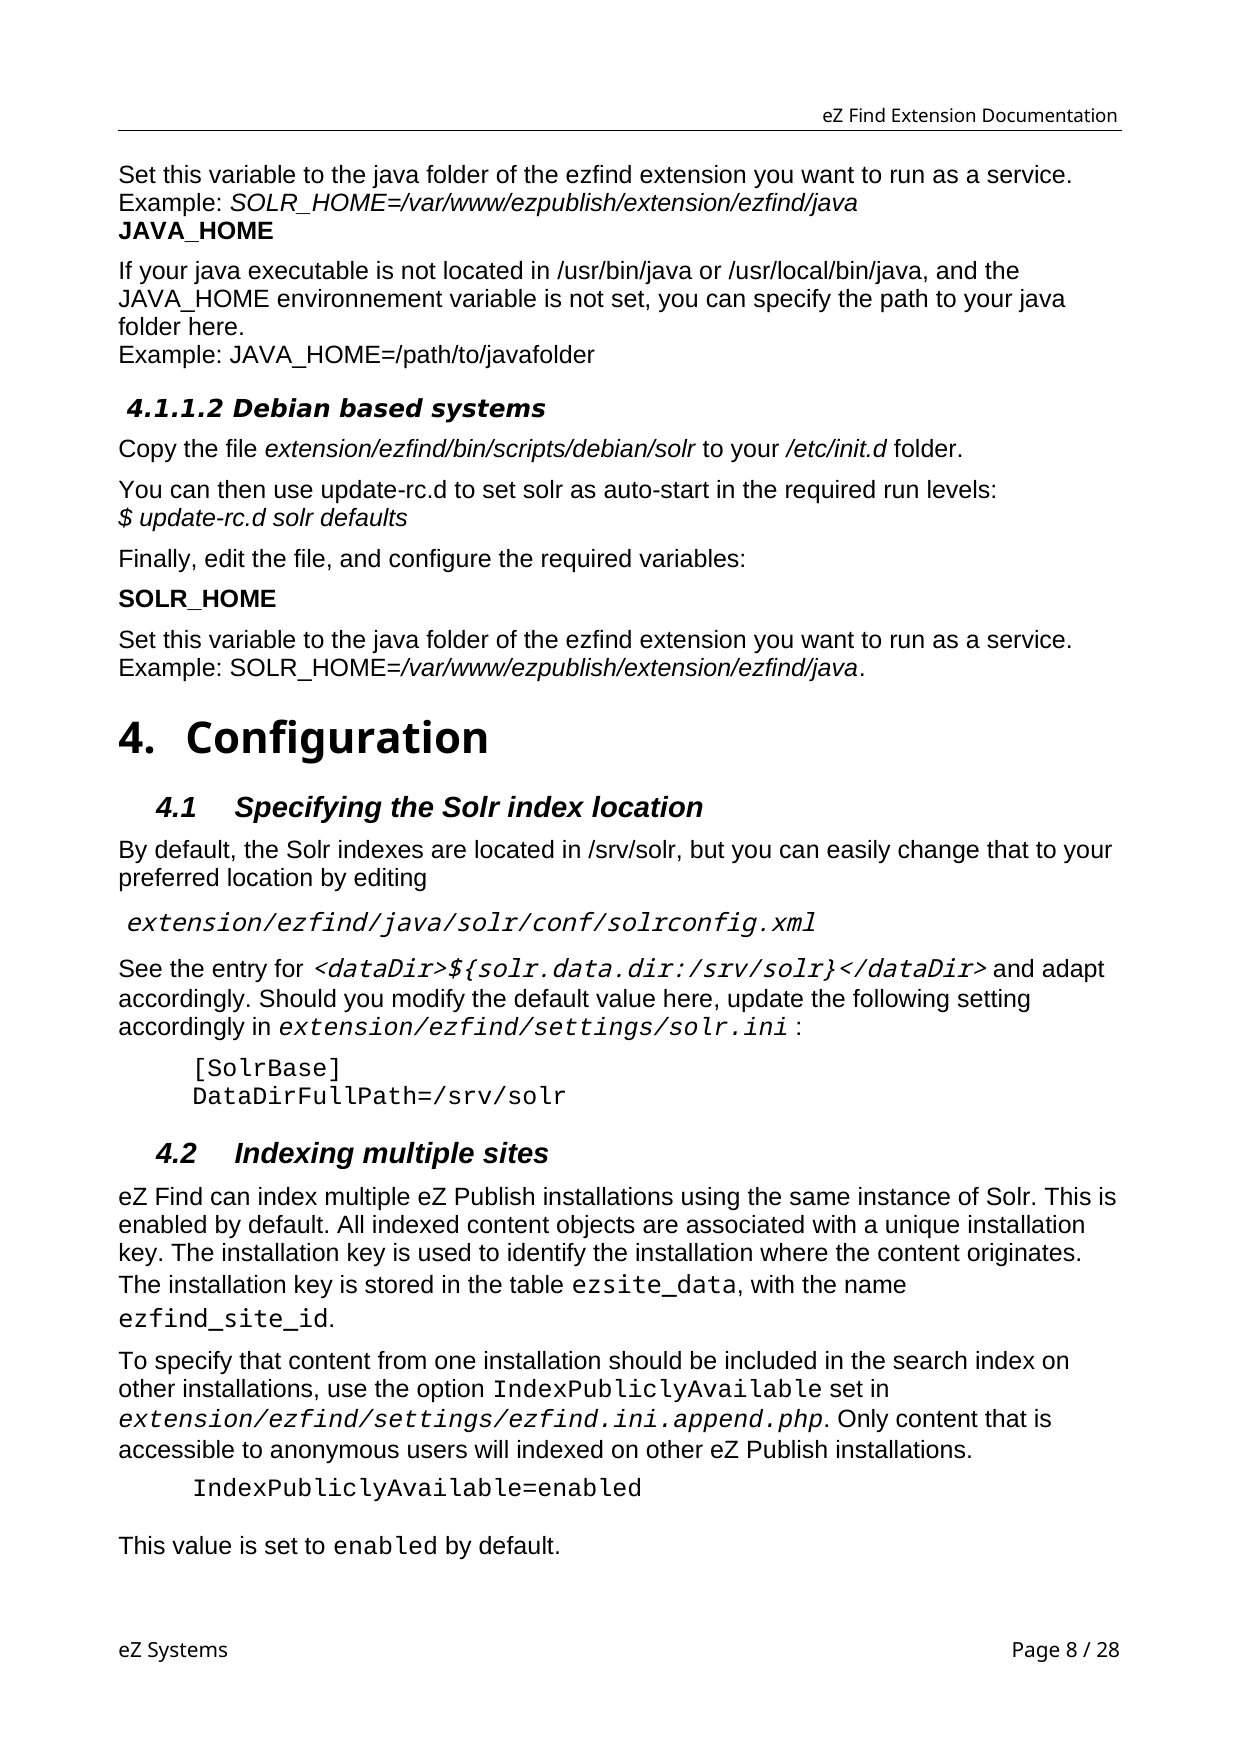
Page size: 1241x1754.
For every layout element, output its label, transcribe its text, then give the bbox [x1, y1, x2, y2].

text eZ Find can index multiple eZ Publish installations using the same instance of Solr. This is enabled by default. All indexed content objects are associated with a unique installation key. The installation key is used to identify the installation where the content originates. The installation key is stored in the table ezsite_data, with the name ezfind_site_id. [118, 1182, 1122, 1334]
text This value is set to enabled by default. [118, 1532, 1122, 1562]
text IndexPubliclyAvailable=enabled [192, 1476, 1122, 1504]
text Copy the file extension/ezfind/bin/scripts/debian/solr to your /etc/init.d folder. [118, 435, 1122, 463]
text See the entry for <dataDir>${solr.data.dir:/srv/solr}</dataDir> and adapt accordingly. Should you modify the default value here, update the following setting accordingly in extension/ezfind/settings/solr.ini : [118, 951, 1122, 1043]
text You can then use update-rc.d to set solr as auto-start in the required run levels: $ update-rc.d solr defaults [118, 476, 1122, 532]
subtitle Configuration [118, 706, 1122, 766]
text extension/ezfind/java/solr/conf/solrconfig.xml [118, 904, 1122, 938]
text SOLR_HOME [118, 585, 1122, 613]
text By default, the Solr indexes are located in /srv/solr, but you can easily change that to your preferred location by editing [118, 836, 1122, 892]
text Set this variable to the java folder of the ezfind extension you want to run as a service. Example: SOLR_HOME=/var/www/ezpublish/extension/ezfind/java JAVA_HOME [118, 160, 1122, 244]
text [SolrBase] [192, 1056, 1122, 1084]
subtitle Debian based systems [118, 394, 1122, 423]
subtitle Indexing multiple sites [148, 1137, 1122, 1170]
text Set this variable to the java folder of the ezfind extension you want to run as a service. Example: SOLR_HOME=/var/www/ezpublish/extension/ezfind/java. [118, 625, 1122, 681]
text Finally, edit the file, and configure the required variables: [118, 544, 1122, 572]
text DataDirFullPath=/srv/solr [192, 1084, 1122, 1112]
subtitle Specifying the Solr index location [148, 791, 1122, 823]
text To specify that content from one installation should be included in the search index on other installations, use the option IndexPubliclyAvailable set in extension/ezfind/settings/ezfind.ini.append.php. Only content that is accessible to anonymous users will indexed on other eZ Publish installations. [118, 1347, 1122, 1463]
text If your java executable is not located in /usr/bin/java or /usr/local/bin/java, and the JAVA_HOME environnement variable is not set, you can specify the path to your java folder here. Example: JAVA_HOME=/path/to/javafolder [118, 257, 1122, 369]
